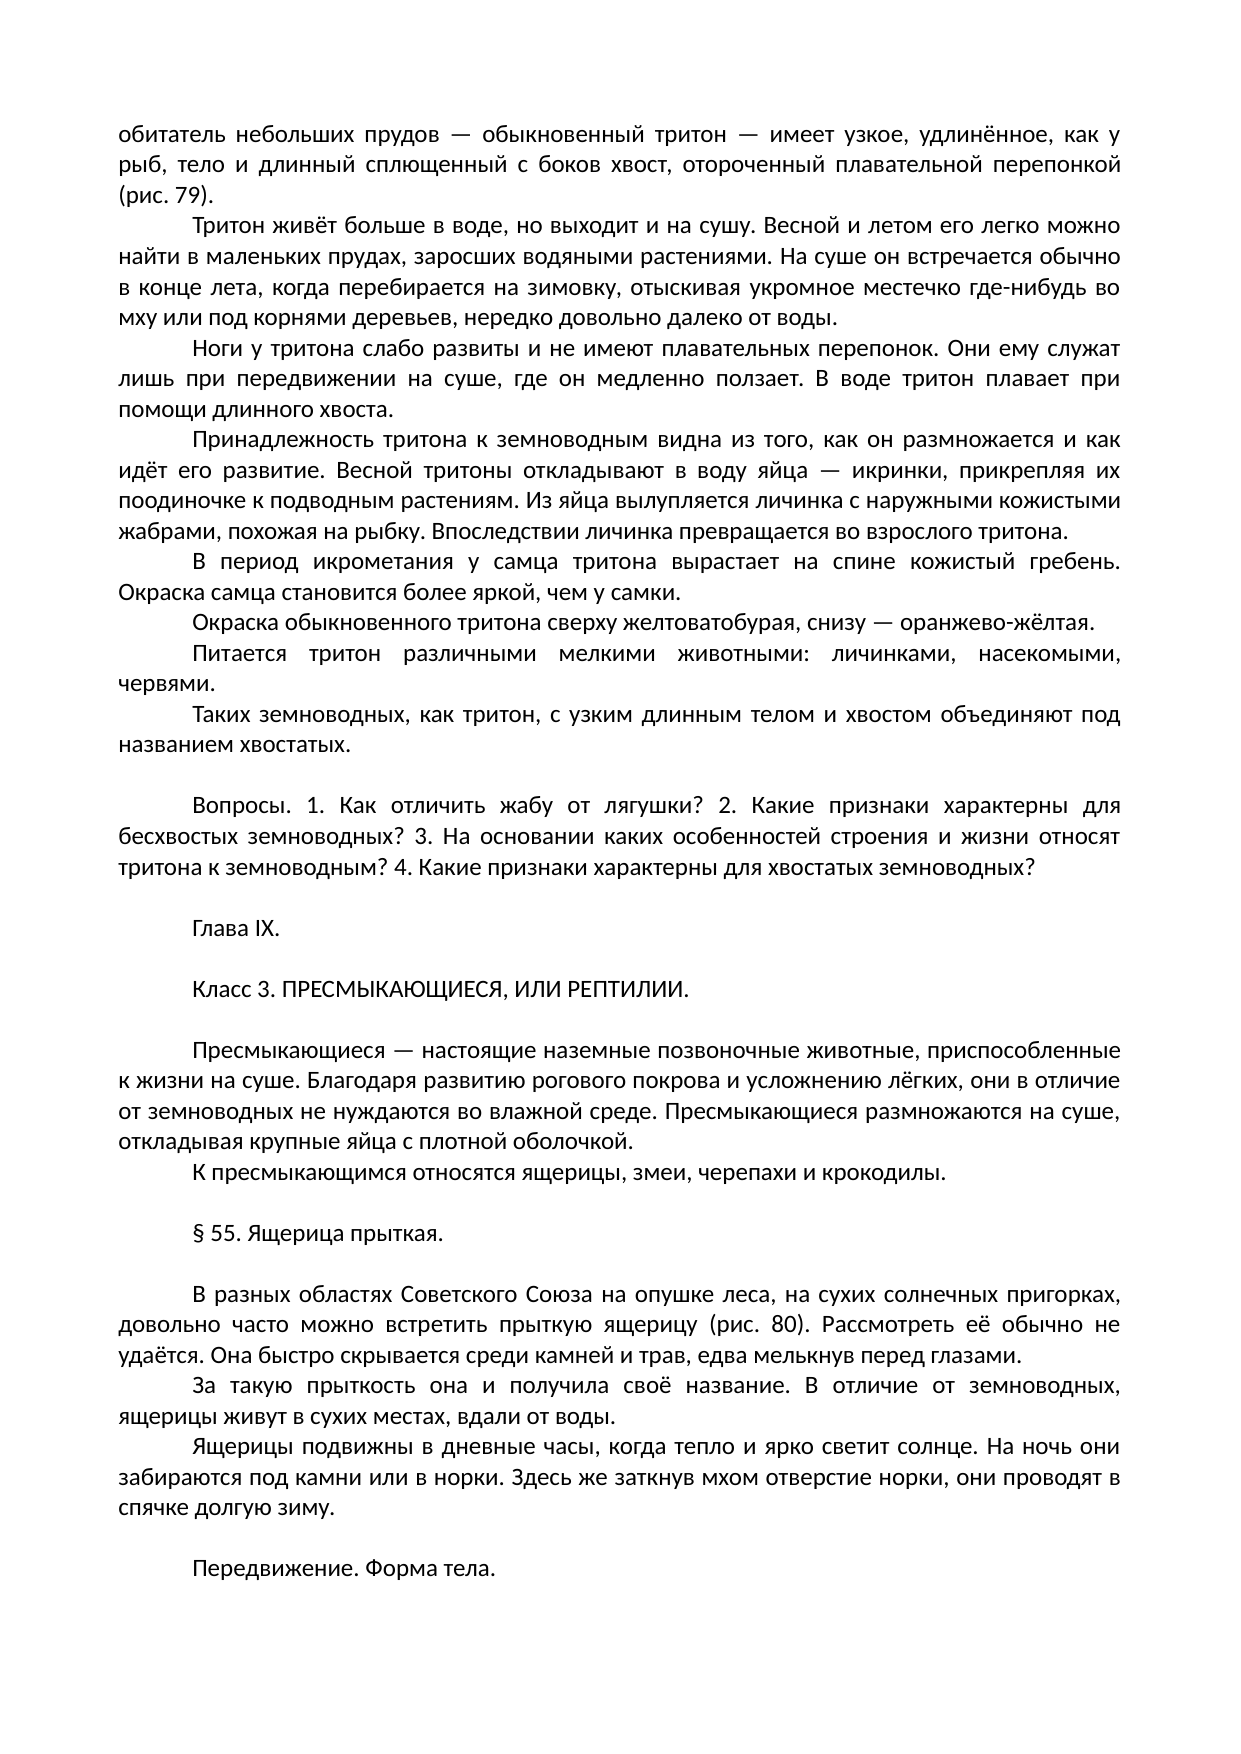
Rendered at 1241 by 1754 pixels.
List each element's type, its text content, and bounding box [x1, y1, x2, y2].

text Окраска обыкновенного тритона сверху желтоватобурая, снизу — оранжево-жёлтая. [118, 606, 1122, 637]
text Тритон живёт больше в воде, но выходит и на сушу. Весной и летом его легко можно найти в маленьких прудах, заросших водяными растениями. На суше он встречается обычно в конце лета, когда перебирается на зимовку, отыскивая укромное местечко где-нибудь во мху или под корнями деревьев, нередко довольно далеко от воды. [118, 210, 1122, 332]
text Ноги у тритона слабо развиты и не имеют плавательных перепонок. Они ему служат лишь при передвижении на суше, где он медленно ползает. В воде тритон плавает при помощи длинного хвоста. [118, 332, 1122, 423]
text Питается тритон различными мелкими животными: личинками, насекомыми, червями. [118, 637, 1122, 698]
text обитатель небольших прудов — обыкновенный тритон — имеет узкое, удлинённое, как у рыб, тело и длинный сплющенный с боков хвост, отороченный плавательной перепонкой (рис. 79). [118, 118, 1122, 210]
text За такую прыткость она и получила своё название. В отличие от земноводных, ящерицы живут в сухих местах, вдали от воды. [118, 1369, 1122, 1431]
text Таких земноводных, как тритон, с узким длинным телом и хвостом объединяют под названием хвостатых. [118, 698, 1122, 759]
text § 55. Ящерица прыткая. [118, 1217, 1122, 1247]
text Пресмыкающиеся — настоящие наземные позвоночные животные, приспособленные к жизни на суше. Благодаря развитию рогового покрова и усложнению лёгких, они в отличие от земноводных не нуждаются во влажной среде. Пресмыкающиеся размножаются на суше, откладывая крупные яйца с плотной оболочкой. [118, 1034, 1122, 1156]
text Вопросы. 1. Как отличить жабу от лягушки? 2. Какие признаки характерны для бесхвостых земноводных? 3. На основании каких особенностей строения и жизни относят тритона к земноводным? 4. Какие признаки характерны для хвостатых земноводных? [118, 789, 1122, 881]
text Ящерицы подвижны в дневные часы, когда тепло и ярко светит солнце. На ночь они забираются под камни или в норки. Здесь же заткнув мхом отверстие норки, они проводят в спячке долгую зиму. [118, 1431, 1122, 1522]
text Класс 3. ПРЕСМЫКАЮЩИЕСЯ, ИЛИ РЕПТИЛИИ. [118, 973, 1122, 1003]
text В разных областях Советского Союза на опушке леса, на сухих солнечных пригорках, довольно часто можно встретить прыткую ящерицу (рис. 80). Рассмотреть её обычно не удаётся. Она быстро скрывается среди камней и трав, едва мелькнув перед глазами. [118, 1278, 1122, 1369]
text Принадлежность тритона к земноводным видна из того, как он размножается и как идёт его развитие. Весной тритоны откладывают в воду яйца — икринки, прикрепляя их поодиночке к подводным растениям. Из яйца вылупляется личинка с наружными кожистыми жабрами, похожая на рыбку. Впоследствии личинка превращается во взрослого тритона. [118, 423, 1122, 545]
text Передвижение. Форма тела. [118, 1553, 1122, 1583]
text Глава IX. [118, 912, 1122, 942]
text К пресмыкающимся относятся ящерицы, змеи, черепахи и крокодилы. [118, 1156, 1122, 1186]
text В период икрометания у самца тритона вырастает на спине кожистый гребень. Окраска самца становится более яркой, чем у самки. [118, 545, 1122, 606]
